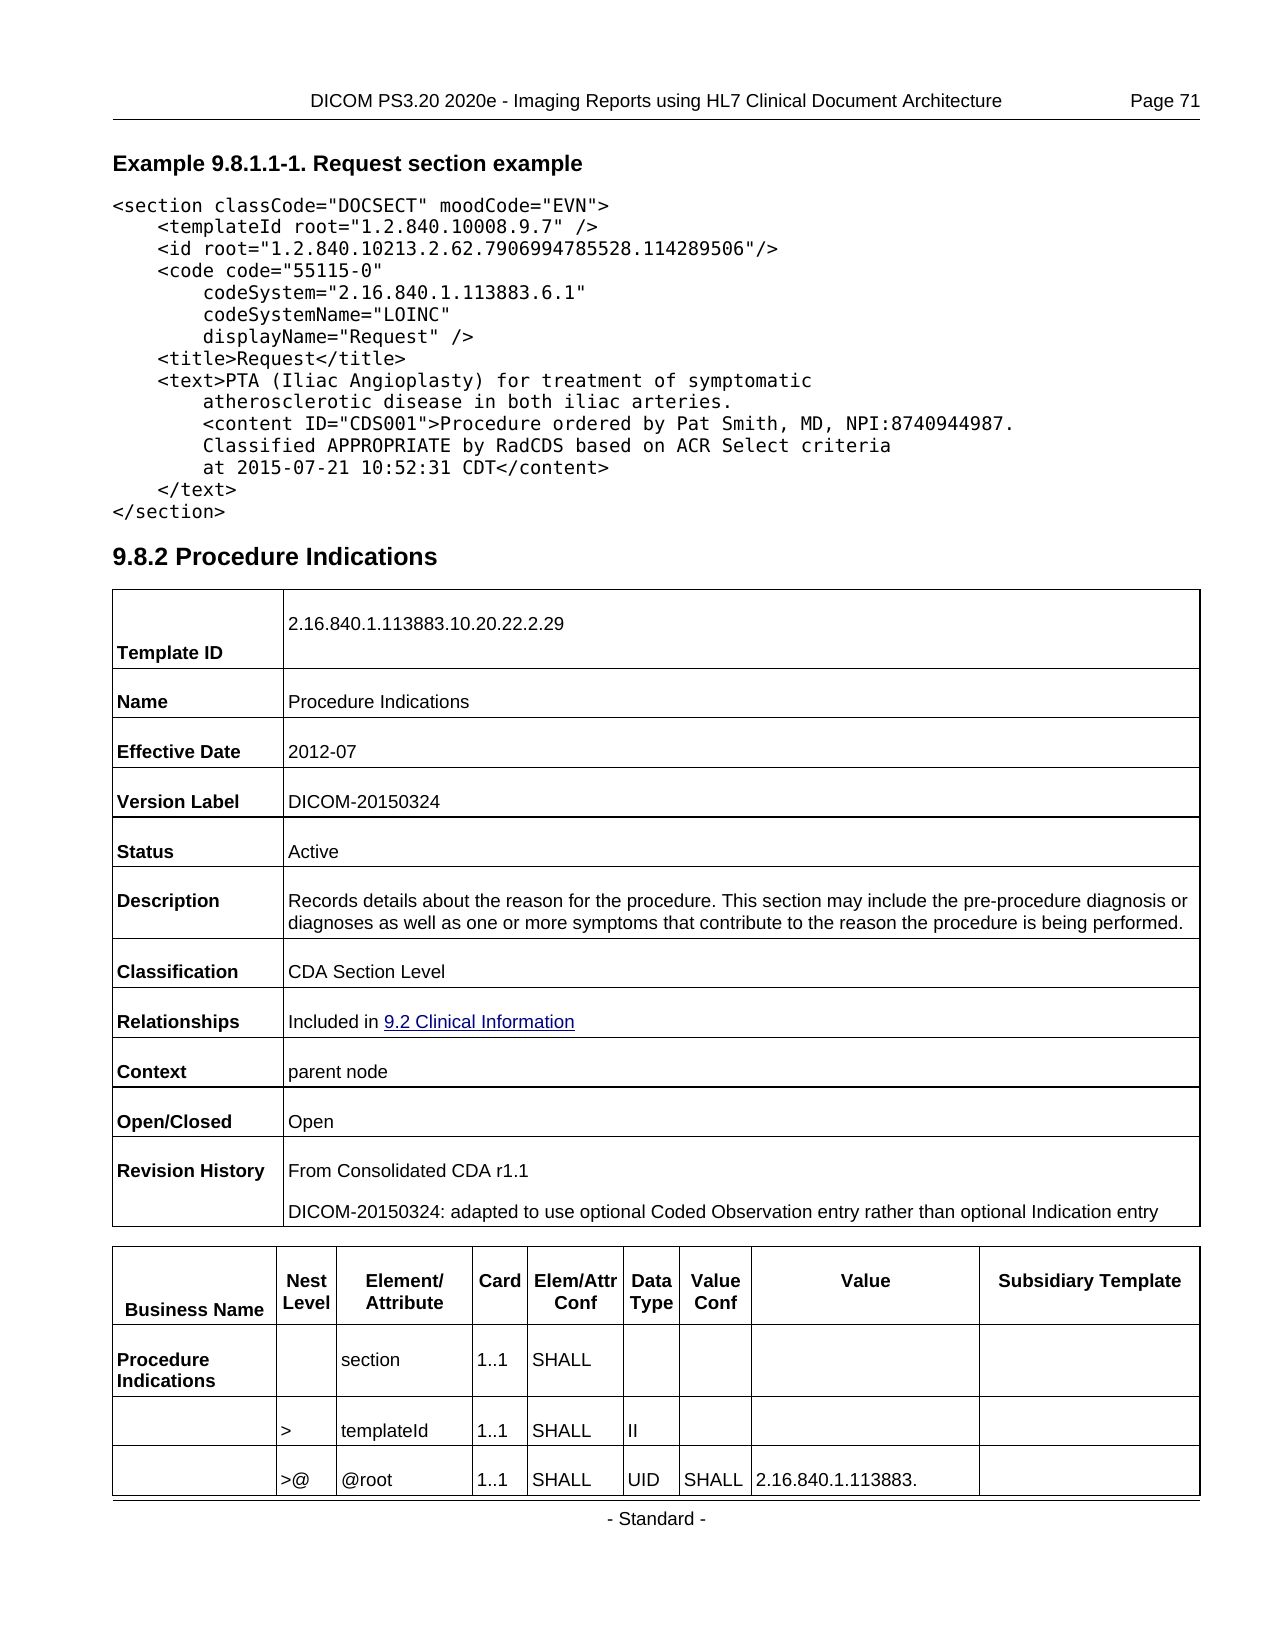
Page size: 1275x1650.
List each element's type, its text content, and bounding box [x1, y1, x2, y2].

table_cell @root [337, 1446, 472, 1495]
table_header Value [752, 1247, 979, 1324]
table_cell From Consolidated CDA r1.1 DICOM-20150324: adapted to use optional Coded Observation entry rather than optional Indication entry [284, 1137, 1199, 1226]
table_cell Procedure​Indications [113, 1325, 276, 1396]
text Example 9.8.1.1-1. Request section example [112, 150, 1200, 176]
table_cell Open/Closed [113, 1088, 283, 1136]
table_cell [113, 1397, 276, 1445]
table_header 2.16.840.1.113883.​10.20.22.2.29 [284, 590, 1199, 667]
table_header Business Name [113, 1247, 276, 1324]
table_cell Status [113, 818, 283, 866]
table_cell template​Id [337, 1397, 472, 1445]
table_cell [680, 1325, 751, 1396]
table_cell Open [284, 1088, 1199, 1136]
table_cell parent node [284, 1038, 1199, 1086]
table_header Data Type [624, 1247, 679, 1324]
text 9.8.2 Procedure Indications [112, 541, 1200, 570]
table_cell [277, 1325, 336, 1396]
table_cell 1..1 [473, 1325, 527, 1396]
table_cell CDA Section Level [284, 939, 1199, 987]
table_header Elem/Attr Conf [528, 1247, 623, 1324]
table_cell 2.16.840.1.113883.​ [752, 1446, 979, 1495]
table_cell Active [284, 818, 1199, 866]
table_cell [752, 1397, 979, 1445]
table_cell 1..1 [473, 1446, 527, 1495]
table_cell 2012-07 [284, 718, 1199, 767]
table_cell DICOM-20150324 [284, 768, 1199, 816]
table_cell Description [113, 867, 283, 937]
table_header Card [473, 1247, 527, 1324]
table_cell Version Label [113, 768, 283, 816]
table_cell [752, 1325, 979, 1396]
table_cell SHALL [528, 1325, 623, 1396]
table_header Subsidiary Template [980, 1247, 1199, 1324]
table_cell II [624, 1397, 679, 1445]
table_cell 1..1 [473, 1397, 527, 1445]
text <section classCode="DOCSECT" moodCode="EVN"> <templateId root="1.2.840.10008.9.7" /> <id root="1.2.840.10213.2.62.7906994785528.114289506"/> <code code="55115-0" codeSystem="2.16.840.1.113883.6.1" codeSystemName="LOINC" displayName="Request" /> <title>Request</title> <text>PTA (Iliac Angioplasty) for treatment of symptomatic atherosclerotic disease in both iliac arteries. <content ID="CDS001">Procedure ordered by Pat Smith, MD, NPI:8740944987. Classified APPROPRIATE by RadCDS based on ACR Select criteria at 2015-07-21 10:52:31 CDT</content> </text> </section> [112, 194, 1200, 523]
table_cell Context [113, 1038, 283, 1086]
table_cell SHALL [528, 1397, 623, 1445]
table_cell > [277, 1397, 336, 1445]
table_cell SHALL [680, 1446, 751, 1495]
table_cell [113, 1446, 276, 1495]
table_header Nest Level [277, 1247, 336, 1324]
table_header Template ID [113, 590, 283, 667]
table_cell Records details about the reason for the procedure. This section may include the pre-procedure diagnosis or diagnoses as well as one or more symptoms that contribute to the reason the procedure is being performed. [284, 867, 1199, 937]
table_cell [680, 1397, 751, 1445]
table_cell Relationships [113, 988, 283, 1037]
table_cell section [337, 1325, 472, 1396]
table_cell UID [624, 1446, 679, 1495]
table_cell SHALL [528, 1446, 623, 1495]
table_cell >@ [277, 1446, 336, 1495]
table_cell [624, 1325, 679, 1396]
table_header Element/​Attribute [337, 1247, 472, 1324]
table_cell Classification [113, 939, 283, 987]
table_header Value Conf [680, 1247, 751, 1324]
table_cell [980, 1325, 1199, 1396]
table_cell Procedure Indications [284, 669, 1199, 717]
table_cell Effective Date [113, 718, 283, 767]
table_cell Revision History [113, 1137, 283, 1226]
table_cell Included in 9.2 Clinical Information [284, 988, 1199, 1037]
table_cell Name [113, 669, 283, 717]
table_cell [980, 1446, 1199, 1495]
table_cell [980, 1397, 1199, 1445]
